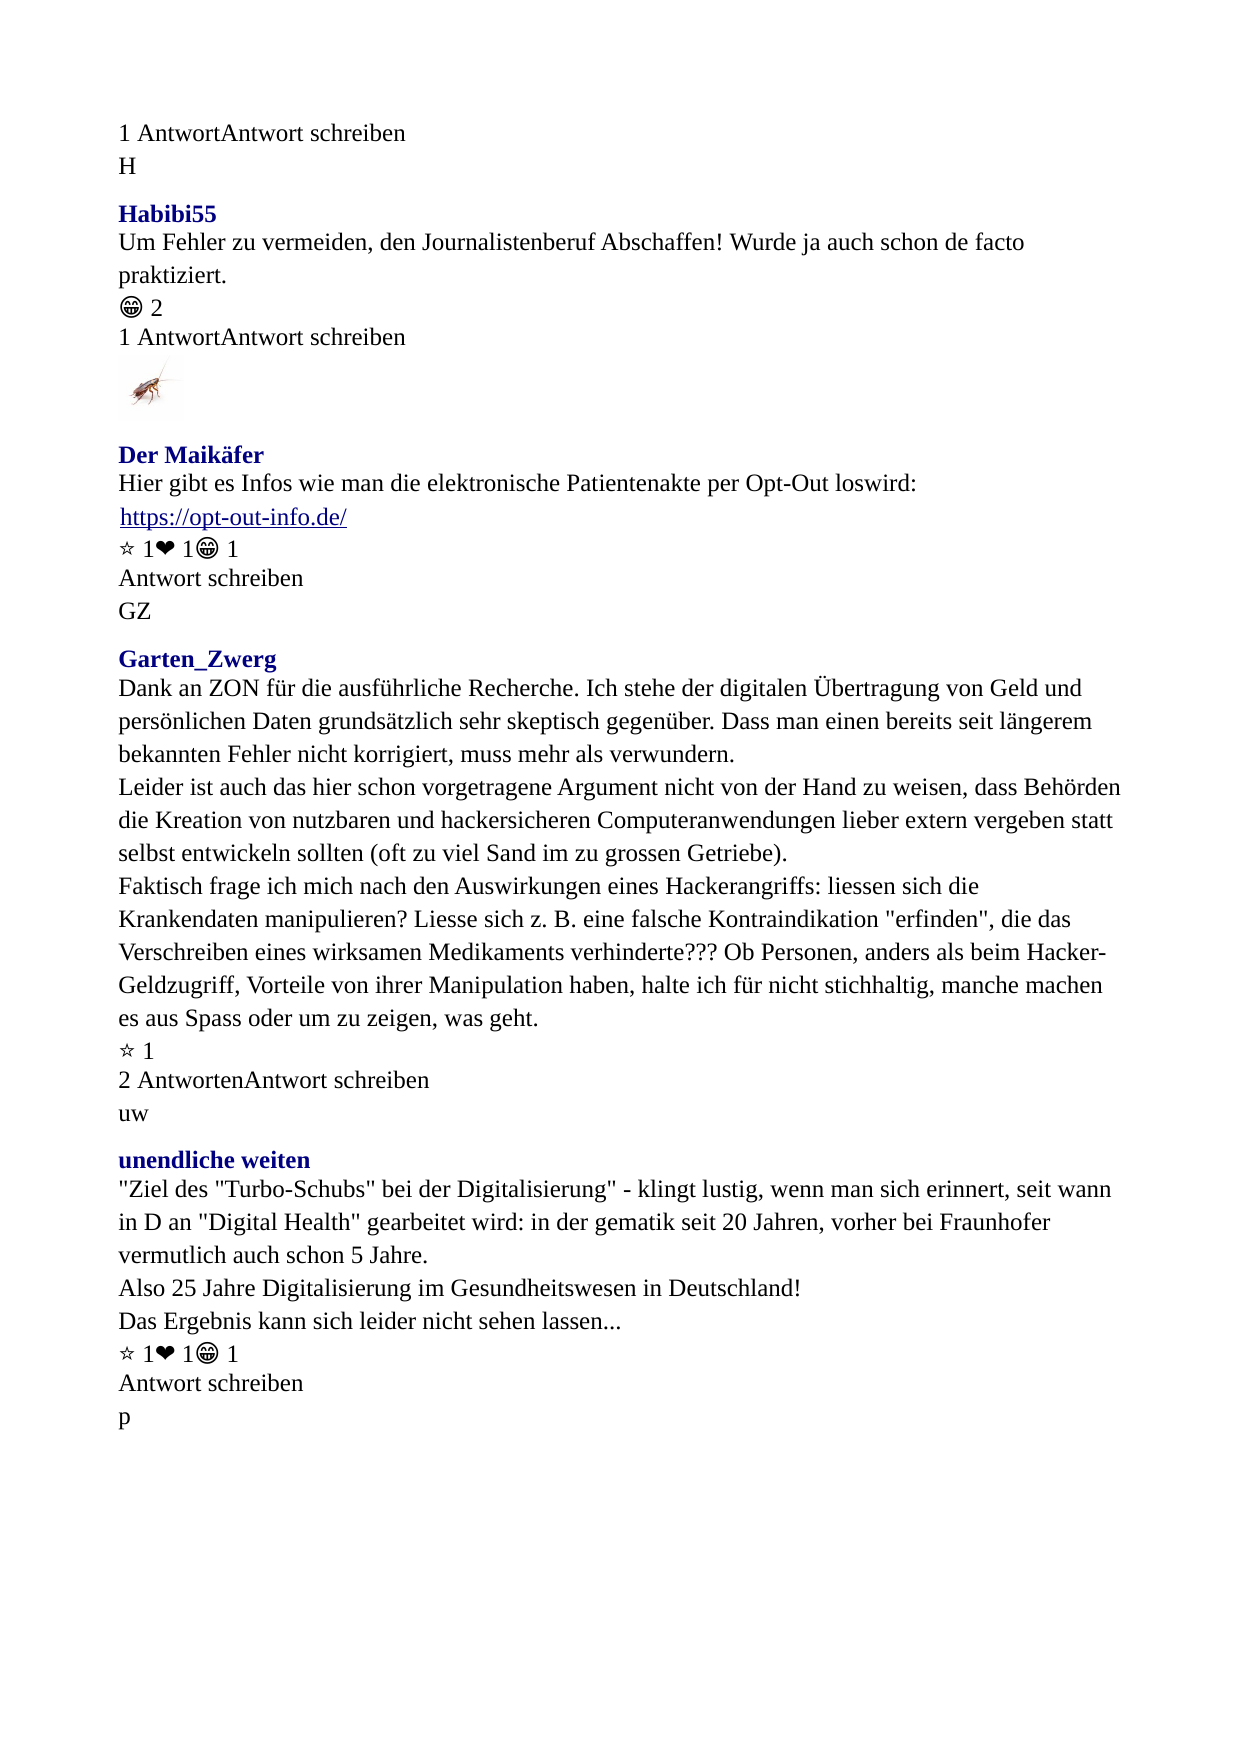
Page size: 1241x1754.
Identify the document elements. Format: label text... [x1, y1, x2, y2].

text https://opt-out-info.de/ [118, 502, 1122, 530]
text Dank an ZON für die ausführliche Recherche. Ich stehe der digitalen Übertragung von Geld und persönlichen Daten grundsätzlich sehr skeptisch gegenüber. Dass man einen bereits seit längerem bekannten Fehler nicht korrigiert, muss mehr als verwundern. [118, 673, 1122, 767]
text H [118, 151, 1122, 180]
text ⭐️ 1❤️ 1😁 1 [118, 1339, 1122, 1368]
subtitle Garten_Zwerg [118, 644, 1122, 673]
picture [118, 355, 184, 421]
subtitle Habibi55 [118, 199, 1122, 227]
text ⭐️ 1 [118, 1036, 1122, 1065]
subtitle Der Maikäfer [118, 440, 1122, 468]
text 1 AntwortAntwort schreiben [118, 118, 1122, 147]
text Hier gibt es Infos wie man die elektronische Patientenakte per Opt-Out loswird: [118, 468, 1122, 497]
text Das Ergebnis kann sich leider nicht sehen lassen... [118, 1306, 1122, 1335]
text Faktisch frage ich mich nach den Auswirkungen eines Hackerangriffs: liessen sich die Krankendaten manipulieren? Liesse sich z. B. eine falsche Kontraindikation "erfinden", die das Verschreiben eines wirksamen Medikaments verhinderte??? Ob Personen, anders als beim Hacker- Geldzugriff, Vorteile von ihrer Manipulation haben, halte ich für nicht stichhaltig, manche machen es aus Spass oder um zu zeigen, was geht. [118, 871, 1122, 1032]
text uw [118, 1098, 1122, 1126]
text GZ [118, 596, 1122, 625]
text 😁 2 [118, 293, 1122, 322]
text "Ziel des "Turbo-Schubs" bei der Digitalisierung" - klingt lustig, wenn man sich erinnert, seit wann in D an "Digital Health" gearbeitet wird: in der gematik seit 20 Jahren, vorher bei Fraunhofer vermutlich auch schon 5 Jahre. [118, 1174, 1122, 1269]
text 1 AntwortAntwort schreiben [118, 322, 1122, 351]
text p [118, 1401, 1122, 1430]
text ⭐️ 1❤️ 1😁 1 [118, 534, 1122, 563]
text Um Fehler zu vermeiden, den Journalistenberuf Abschaffen! Wurde ja auch schon de facto praktiziert. [118, 227, 1122, 289]
text Also 25 Jahre Digitalisierung im Gesundheitswesen in Deutschland! [118, 1273, 1122, 1302]
text Antwort schreiben [118, 1368, 1122, 1397]
text Leider ist auch das hier schon vorgetragene Argument nicht von der Hand zu weisen, dass Behörden die Kreation von nutzbaren und hackersicheren Computeranwendungen lieber extern vergeben statt selbst entwickeln sollten (oft zu viel Sand im zu grossen Getriebe). [118, 772, 1122, 867]
text 2 AntwortenAntwort schreiben [118, 1065, 1122, 1093]
text Antwort schreiben [118, 563, 1122, 592]
subtitle unendliche weiten [118, 1145, 1122, 1174]
